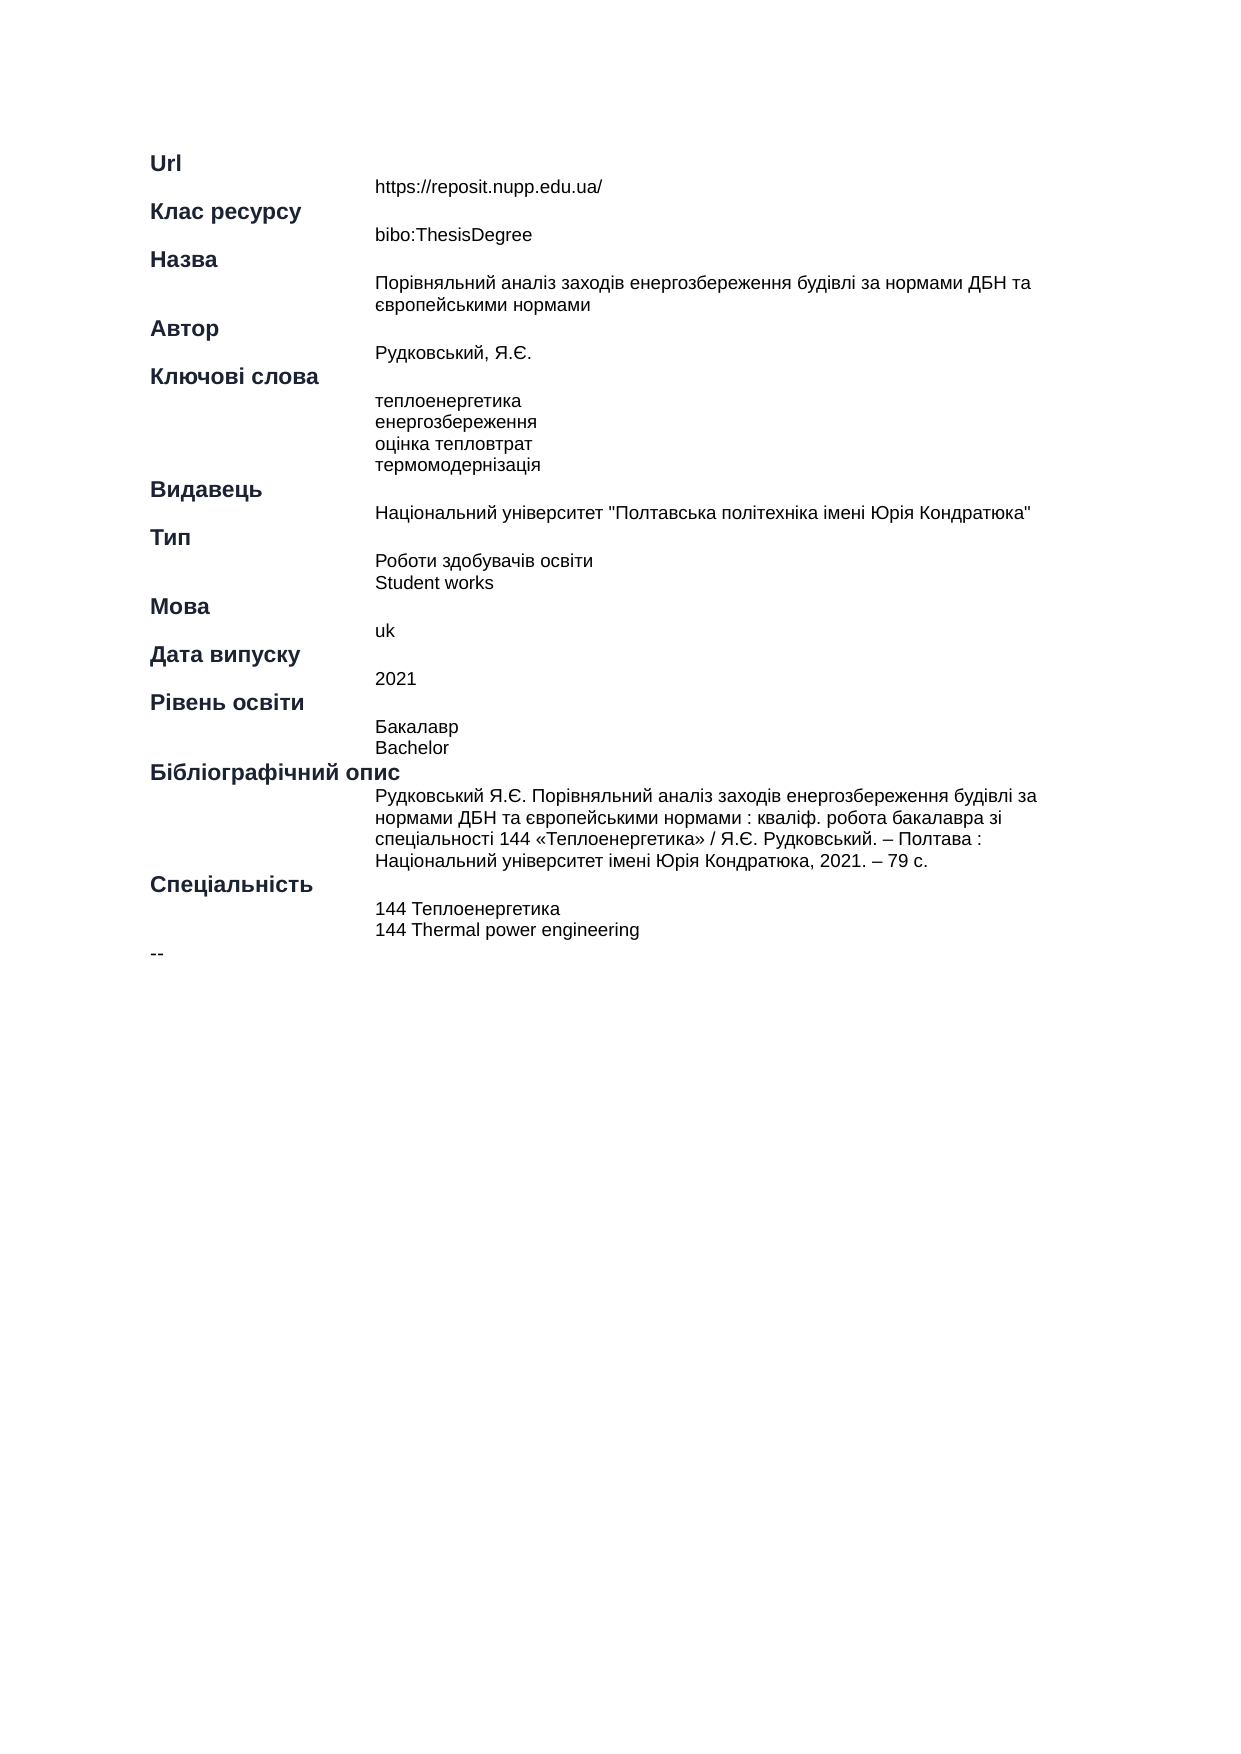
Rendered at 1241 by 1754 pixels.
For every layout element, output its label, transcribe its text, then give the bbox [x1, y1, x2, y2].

text Дата випуску [150, 641, 1090, 667]
text Національний університет "Полтавська політехніка імені Юрія Кондратюка" [375, 502, 1090, 524]
text Бакалавр [375, 715, 1090, 737]
text Рудковський Я.Є. Порівняльний аналіз заходів енергозбереження будівлі за нормами ДБН та європейськими нормами : кваліф. робота бакалавра зі спеціальності 144 «Теплоенергетика» / Я.Є. Рудковський. – Полтава : Національний університет імені Юрія Кондратюка, 2021. – 79 с. [375, 785, 1090, 871]
text Видавець [150, 476, 1090, 502]
text Ключові слова [150, 363, 1090, 389]
text Тип [150, 524, 1090, 550]
text -- [150, 941, 1090, 964]
text Мова [150, 593, 1090, 619]
text Student works [375, 572, 1090, 593]
text енергозбереження [375, 411, 1090, 433]
text Клас ресурсу [150, 198, 1090, 224]
text Рівень освіти [150, 689, 1090, 715]
text Рудковський, Я.Є. [375, 342, 1090, 363]
text Бібліографічний опис [150, 758, 1090, 785]
text Url [150, 150, 1090, 176]
text Назва [150, 246, 1090, 272]
text https://reposit.nupp.edu.ua/ [375, 176, 1090, 198]
text 144 Теплоенергетика [375, 897, 1090, 919]
text термомодернізація [375, 454, 1090, 476]
text Спеціальність [150, 871, 1090, 897]
text Роботи здобувачів освіти [375, 550, 1090, 572]
text Автор [150, 315, 1090, 342]
text теплоенергетика [375, 389, 1090, 411]
text 2021 [375, 667, 1090, 689]
text 144 Thermal power engineering [375, 919, 1090, 941]
text bibo:ThesisDegree [375, 224, 1090, 246]
text Bachelor [375, 737, 1090, 758]
text оцінка тепловтрат [375, 433, 1090, 454]
text uk [375, 619, 1090, 641]
text Порівняльний аналіз заходів енергозбереження будівлі за нормами ДБН та європейськими нормами [375, 272, 1090, 315]
